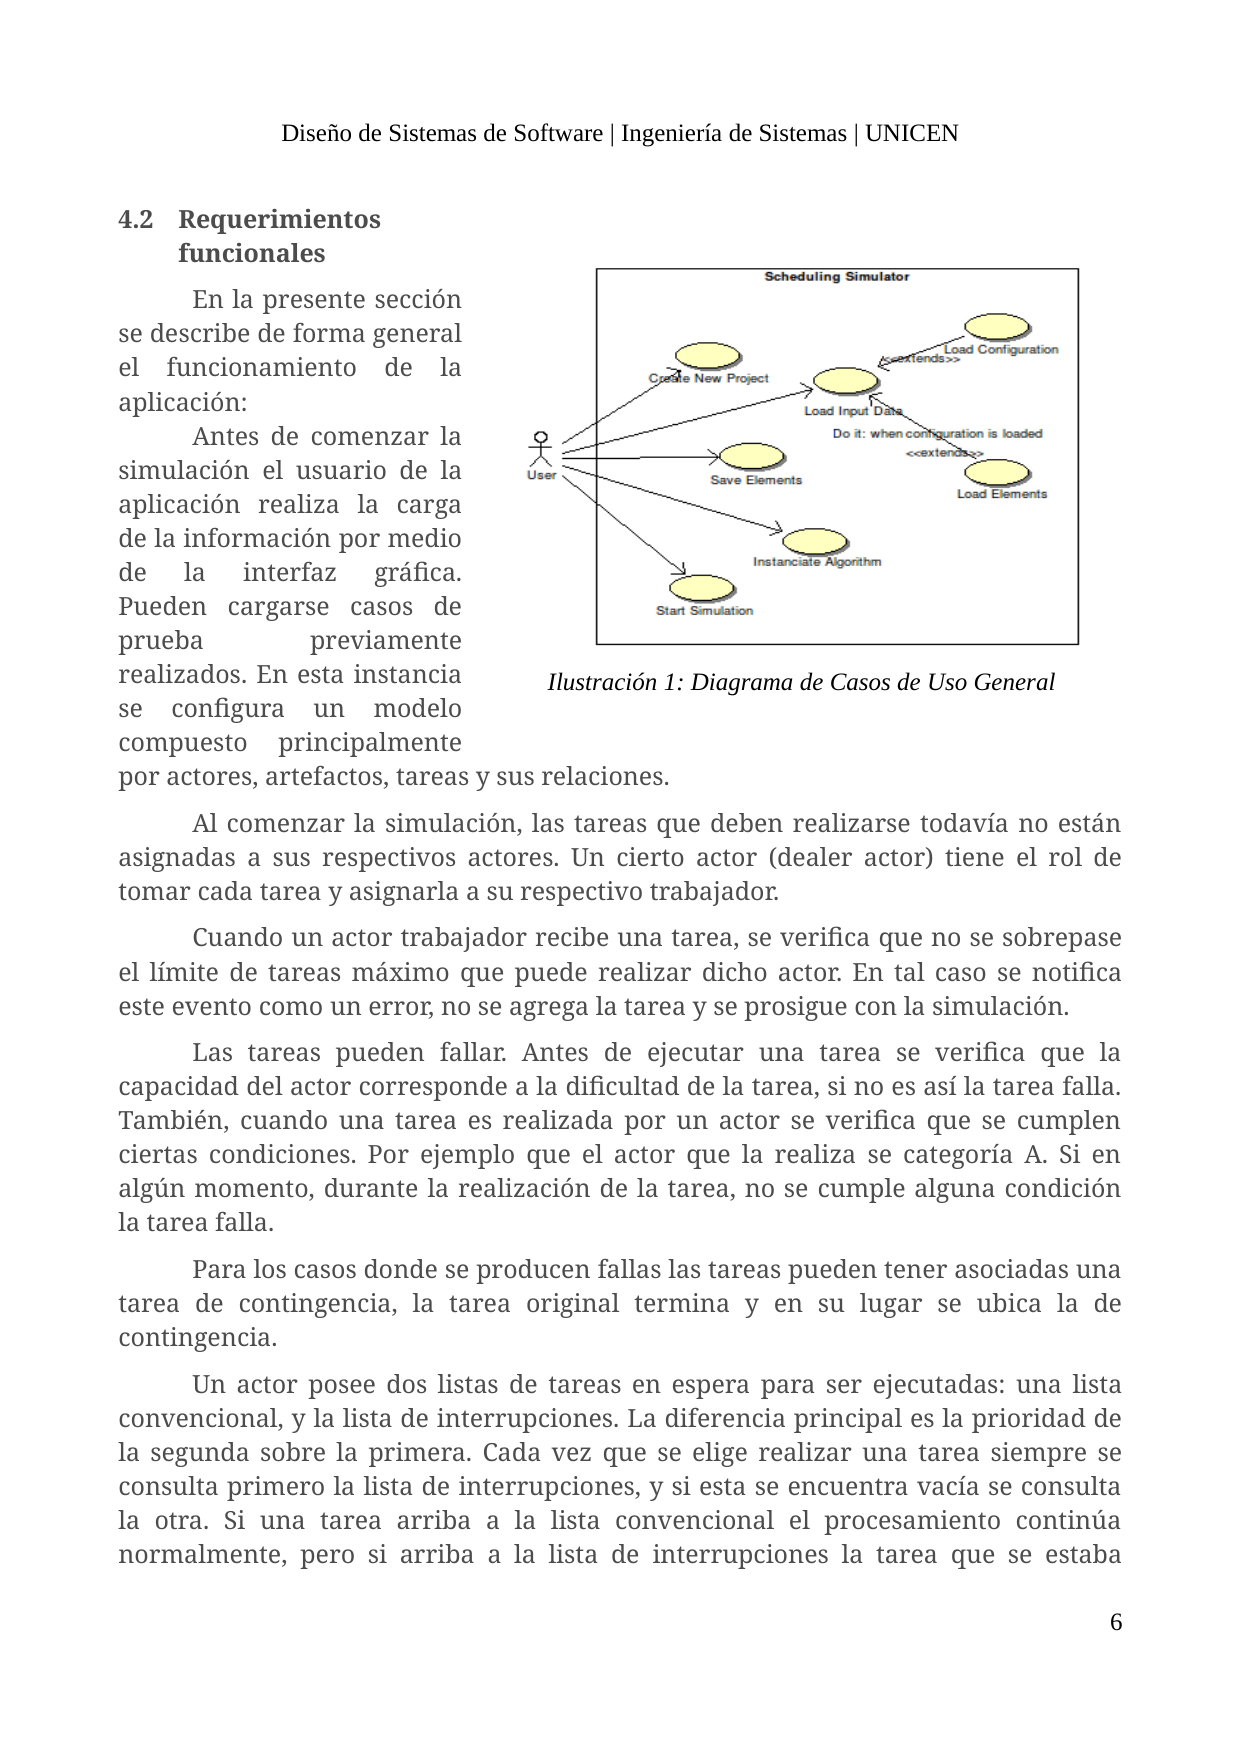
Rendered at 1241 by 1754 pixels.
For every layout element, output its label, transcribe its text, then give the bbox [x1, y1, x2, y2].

text Cuando un actor trabajador recibe una tarea, se verifica que no se sobrepase el límite de tareas máximo que puede realizar dicho actor. En tal caso se notifica este evento como un error, no se agrega la tarea y se prosigue con la simulación. [118, 920, 1122, 1022]
picture [511, 268, 1094, 659]
text En la presente sección se describe de forma general el funcionamiento de la aplicación: [118, 282, 480, 418]
text Al comenzar la simulación, las tareas que deben realizarse todavía no están asignadas a sus respectivos actores. Un cierto actor (dealer actor) tiene el rol de tomar cada tarea y asignarla a su respectivo trabajador. [118, 805, 1122, 908]
text Ilustración 1: Diagrama de Casos de Uso General [492, 259, 1113, 696]
text Un actor posee dos listas de tareas en espera para ser ejecutadas: una lista convencional, y la lista de interrupciones. La diferencia principal es la prioridad de la segunda sobre la primera. Cada vez que se elige realizar una tarea siempre se consulta primero la lista de interrupciones, y si esta se encuentra vacía se consulta la otra. Si una tarea arriba a la lista convencional el procesamiento continúa normalmente, pero si arriba a la lista de interrupciones la tarea que se estaba [118, 1366, 1122, 1571]
text Para los casos donde se producen fallas las tareas pueden tener asociadas una tarea de contingencia, la tarea original termina y en su lugar se ubica la de contingencia. [118, 1252, 1122, 1354]
text Las tareas pueden fallar. Antes de ejecutar una tarea se verifica que la capacidad del actor corresponde a la dificultad de la tarea, si no es así la tarea falla. También, cuando una tarea es realizada por un actor se verifica que se cumplen ciertas condiciones. Por ejemplo que el actor que la realiza se categoría A. Si en algún momento, durante la realización de la tarea, no se cumple alguna condición la tarea falla. [118, 1035, 1122, 1239]
subtitle Requerimientos funcionales [118, 201, 1122, 269]
text Antes de comenzar la simulación el usuario de la aplicación realiza la carga de la información por medio de la interfaz gráfica. Pueden cargarse casos de prueba previamente realizados. En esta instancia se configura un modelo compuesto principalmente por actores, artefactos, tareas y sus relaciones. [118, 659, 1122, 793]
